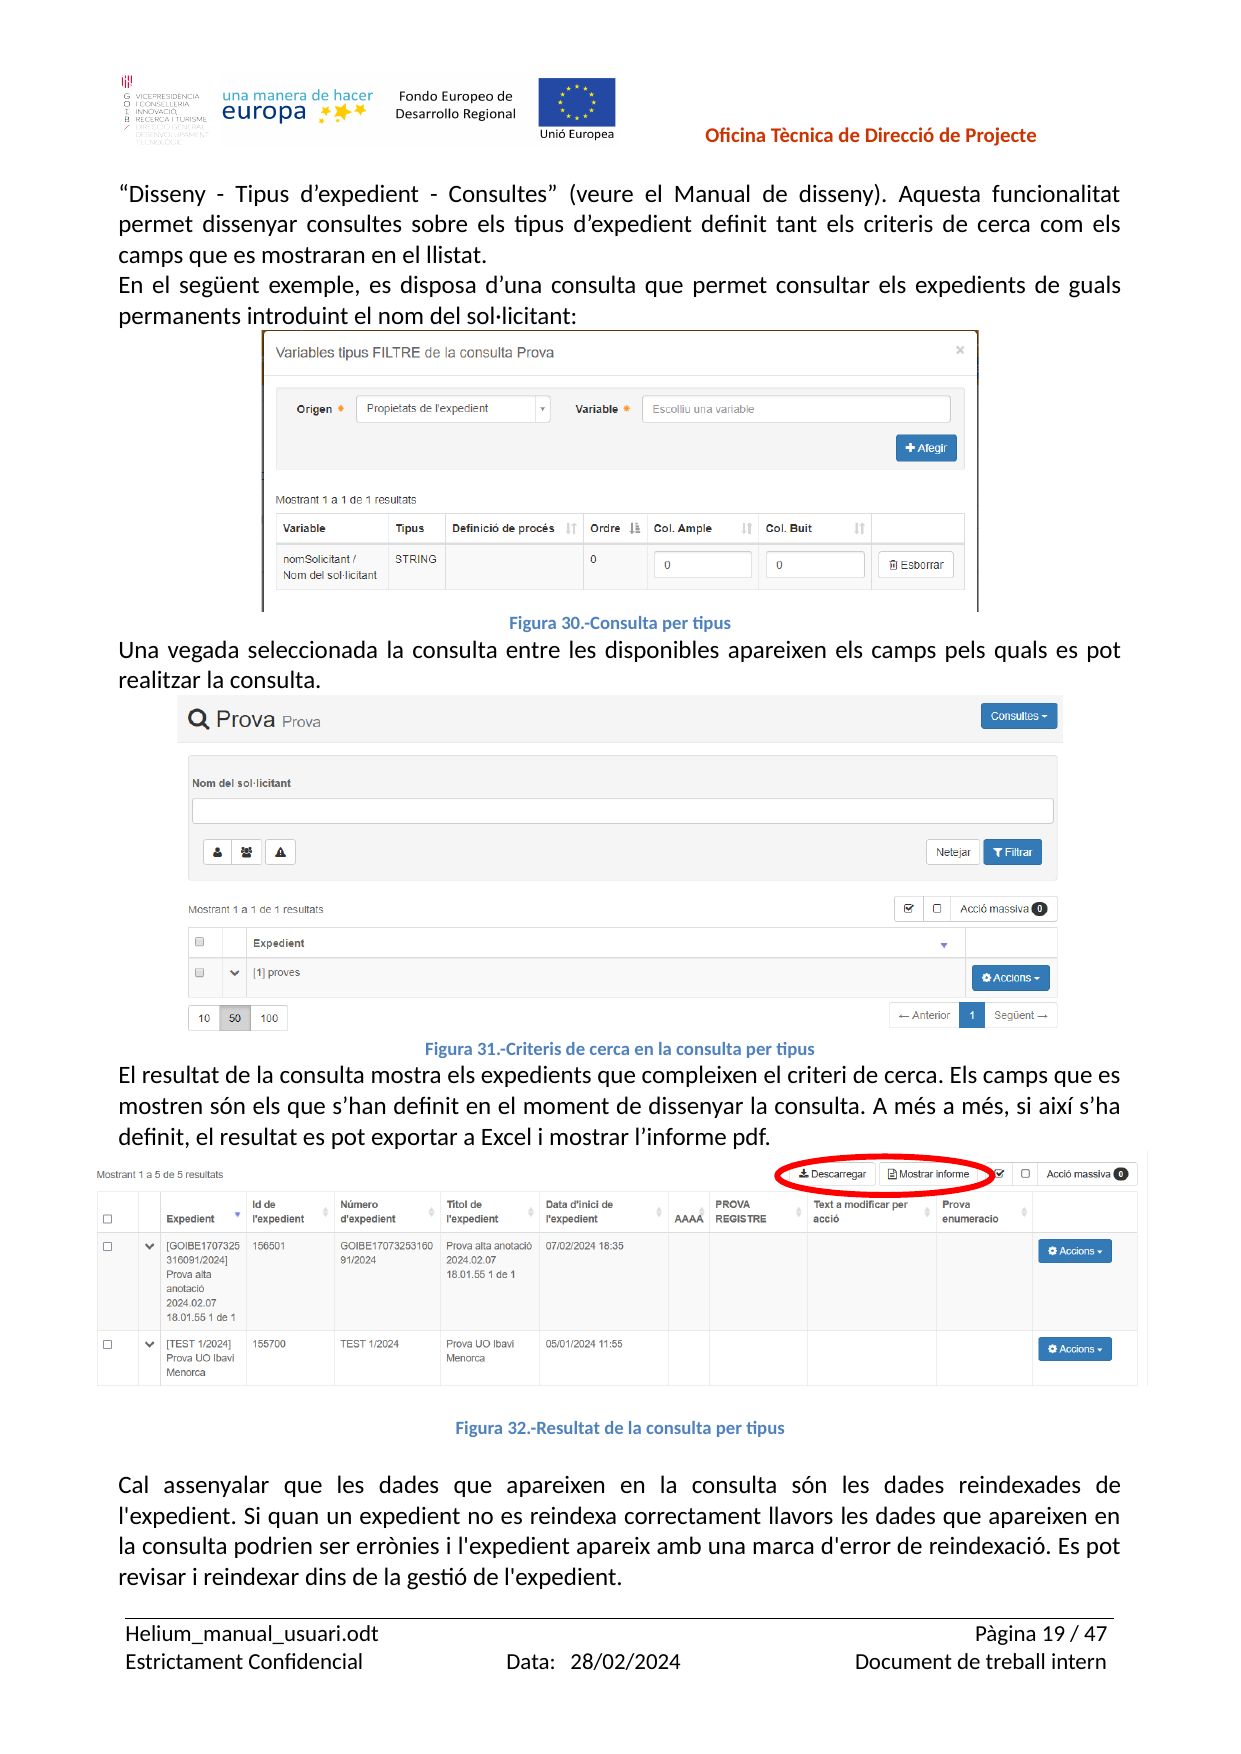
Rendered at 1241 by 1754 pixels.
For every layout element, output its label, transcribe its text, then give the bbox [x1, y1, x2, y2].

text Cal assenyalar que les dades que apareixen en la consulta són les dades reindexades de l'expedient. Si quan un expedient no es reindexa correctament llavors les dades que apareixen en la consulta podrien ser errònies i l'expedient apareix amb una marca d'error de reindexació. Es pot revisar i reindexar dins de la gestió de l'expedient. [118, 1469, 1122, 1591]
text “Disseny - Tipus d’expedient - Consultes” (veure el Manual de disseny). Aquesta funcionalitat permet dissenyar consultes sobre els tipus d’expedient definit tant els criteris de cerca com els camps que es mostraran en el llistat. [118, 178, 1122, 269]
text Figura 30.-Consulta per tipus [118, 611, 1122, 634]
text El resultat de la consulta mostra els expedients que compleixen el criteri de cerca. Els camps que es mostren són els que s’han definit en el moment de dissenyar la consulta. A més a més, si així s’ha definit, el resultat es pot exportar a Excel i mostrar l’informe pdf. [118, 1060, 1122, 1151]
text Figura 31.-Criteris de cerca en la consulta per tipus [118, 1037, 1122, 1060]
text Figura 32.-Resultat de la consulta per tipus [118, 1416, 1122, 1439]
picture [118, 73, 213, 147]
picture [219, 73, 621, 147]
picture [261, 330, 979, 612]
text En el següent exemple, es disposa d’una consulta que permet consultar els expedients de guals permanents introduint el nom del sol·licitant: [118, 269, 1122, 330]
picture [92, 1151, 1148, 1386]
text Una vegada seleccionada la consulta entre les disponibles apareixen els camps pels quals es pot realitzar la consulta. [118, 634, 1122, 695]
picture [177, 695, 1063, 1037]
